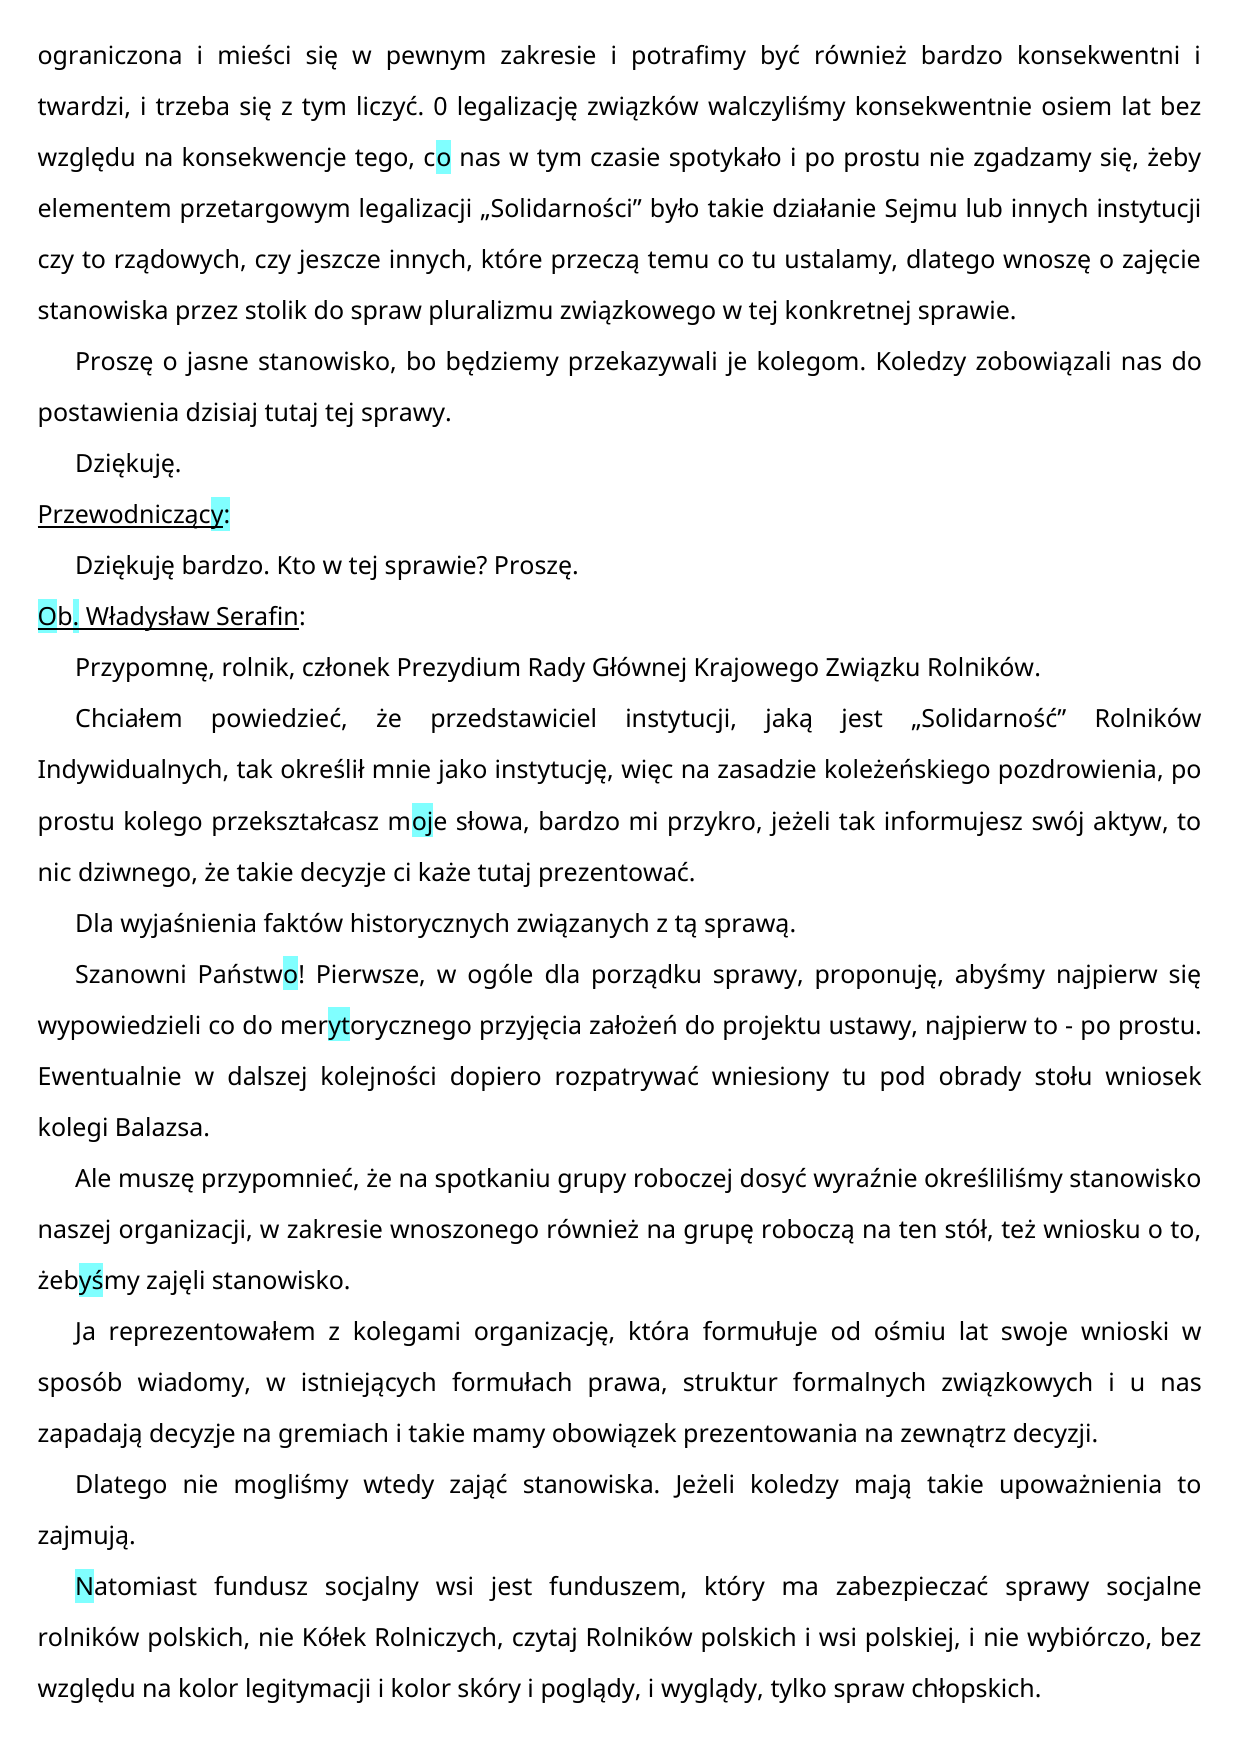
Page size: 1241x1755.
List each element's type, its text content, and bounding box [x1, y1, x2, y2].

text Ale muszę przypomnieć, że na spotkaniu grupy roboczej dosyć wyraźnie określiliśmy stanowisko naszej organizacji, w zakresie wnoszonego również na grupę roboczą na ten stół, też wniosku o to, żebyśmy zajęli stanowisko. [37, 1160, 1203, 1297]
text Dziękuję. [37, 446, 1203, 480]
text Dla wyjaśnienia faktów historycznych związanych z tą sprawą. [37, 905, 1203, 939]
text Natomiast fundusz socjalny wsi jest funduszem, który ma zabezpieczać sprawy socjalne rolników polskich, nie Kółek Rolniczych, czytaj Rolników polskich i wsi polskiej, i nie wybiórczo, bez względu na kolor legitymacji i kolor skóry i poglądy, i wyglądy, tylko spraw chłopskich. [37, 1569, 1203, 1705]
text Przypomnę, rolnik, członek Prezydium Rady Głównej Krajowego Związku Rolników. [37, 650, 1203, 684]
text Ob. Władysław Serafin: [37, 599, 1203, 633]
text Chciałem powiedzieć, że przedstawiciel instytucji, jaką jest „Solidarność” Rolników Indywidualnych, tak określił mnie jako instytucję, więc na zasadzie koleżeńskiego pozdrowienia, po prostu kolego przekształcasz moje słowa, bardzo mi przykro, jeżeli tak informujesz swój aktyw, to nic dziwnego, że takie decyzje ci każe tutaj prezentować. [37, 701, 1203, 888]
text Ja reprezentowałem z kolegami organizację, która formułuje od ośmiu lat swoje wnioski w sposób wiadomy, w istniejących formułach prawa, struktur formalnych związkowych i u nas zapadają decyzje na gremiach i takie mamy obowiązek prezentowania na zewnątrz decyzji. [37, 1313, 1203, 1450]
text Dziękuję bardzo. Kto w tej sprawie? Proszę. [37, 548, 1203, 582]
text Szanowni Państwo! Pierwsze, w ogóle dla porządku sprawy, proponuję, abyśmy najpierw się wypowiedzieli co do merytorycznego przyjęcia założeń do projektu ustawy, najpierw to - po prostu. Ewentualnie w dalszej kolejności dopiero rozpatrywać wniesiony tu pod obrady stołu wniosek kolegi Balazsa. [37, 956, 1203, 1143]
text ograniczona i mieści się w pewnym zakresie i potrafimy być również bardzo konsekwentni i twardzi, i trzeba się z tym liczyć. 0 legalizację związków walczyliśmy konsekwentnie osiem lat bez względu na konsekwencje tego, co nas w tym czasie spotykało i po prostu nie zgadzamy się, żeby elementem przetargowym legalizacji „Solidarności” było takie działanie Sejmu lub innych instytucji czy to rządowych, czy jeszcze innych, które przeczą temu co tu ustalamy, dlatego wnoszę o zajęcie stanowiska przez stolik do spraw pluralizmu związkowego w tej konkretnej sprawie. [37, 37, 1203, 327]
text Proszę o jasne stanowisko, bo będziemy przekazywali je kolegom. Koledzy zobowiązali nas do postawienia dzisiaj tutaj tej sprawy. [37, 344, 1203, 429]
text Dlatego nie mogliśmy wtedy zająć stanowiska. Jeżeli koledzy mają takie upoważnienia to zajmują. [37, 1467, 1203, 1552]
text Przewodniczący: [37, 497, 1203, 531]
